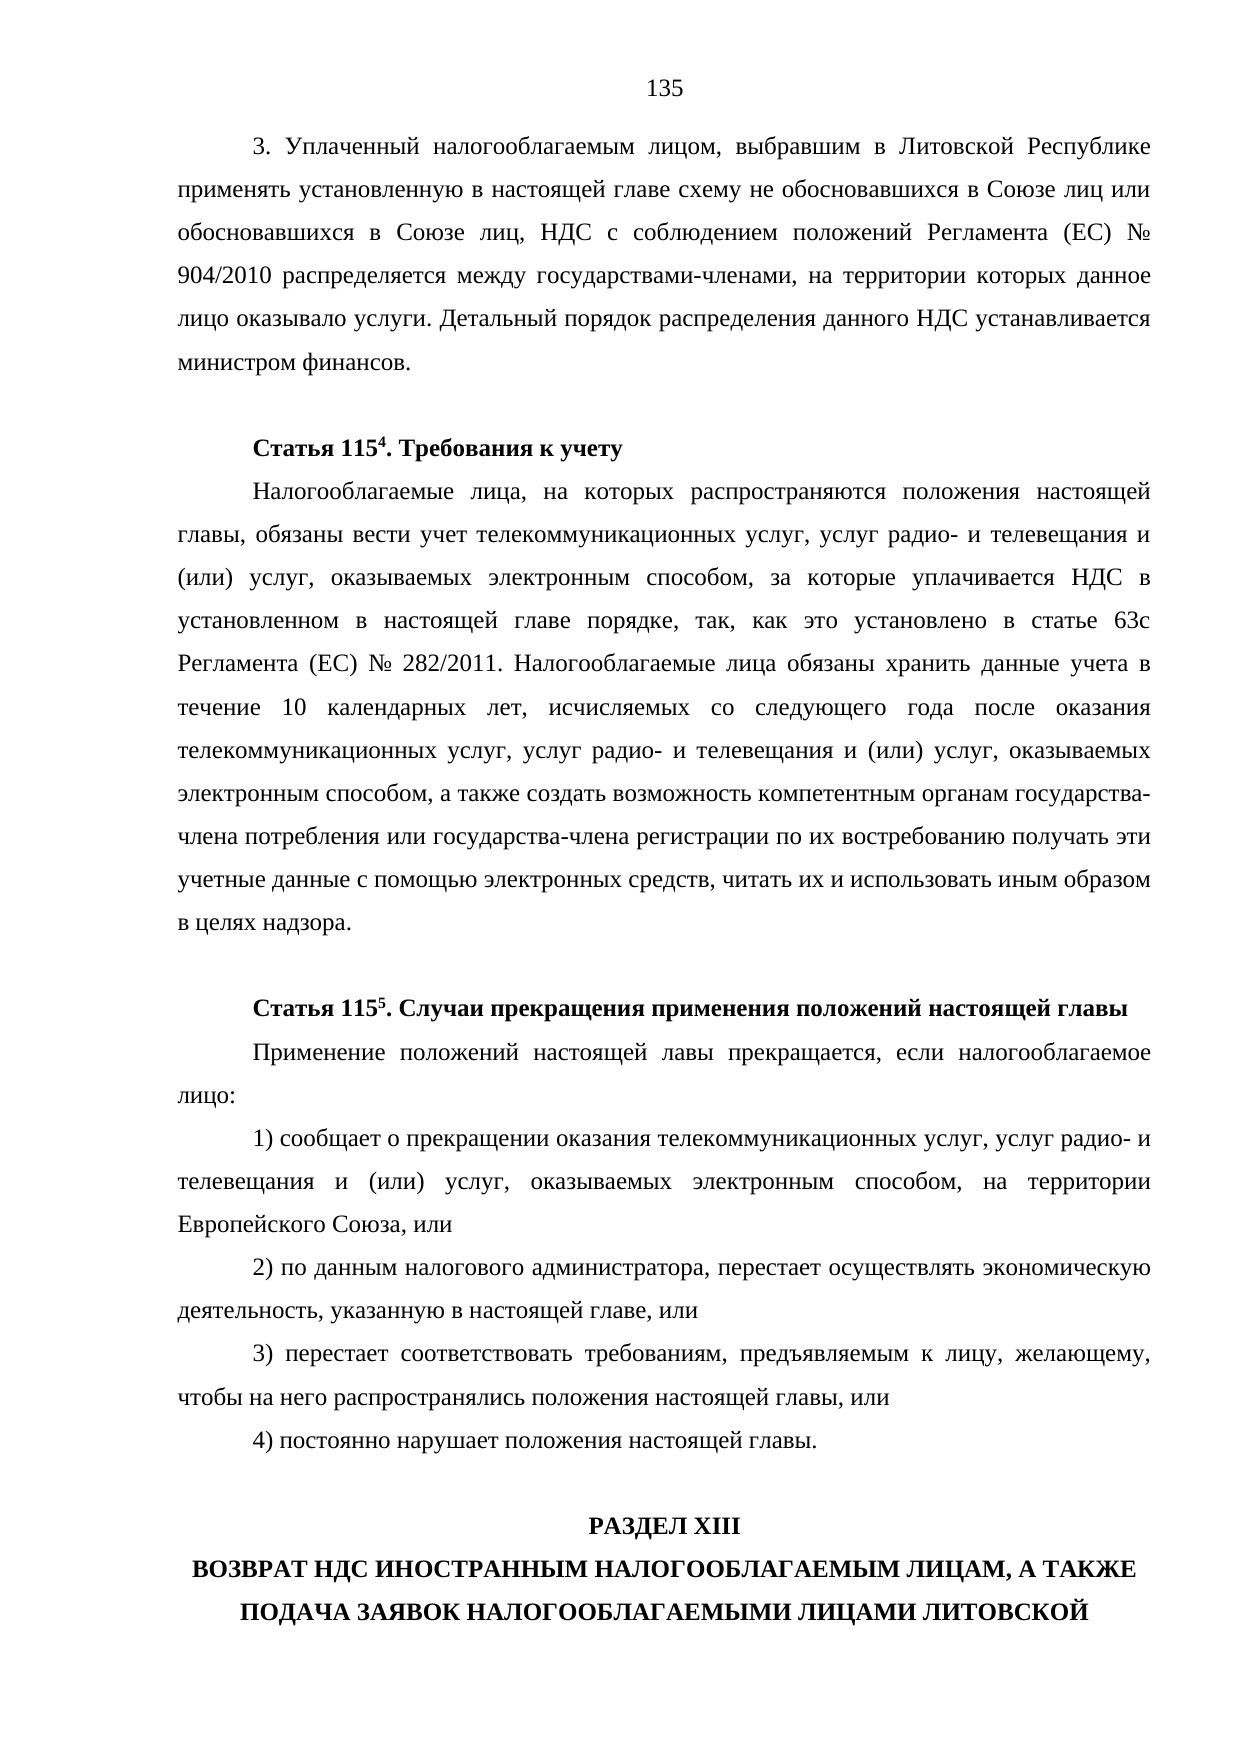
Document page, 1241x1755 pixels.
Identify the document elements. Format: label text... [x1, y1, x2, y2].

text 4) постоянно нарушает положения настоящей главы. [177, 1425, 1152, 1453]
text РАЗДЕЛ XIII [177, 1511, 1152, 1540]
text Налогооблагаемые лица, на которых распространяются положения настоящей главы, обязаны вести учет телекоммуникационных услуг, услуг радио- и телевещания и (или) услуг, оказываемых электронным способом, за которые уплачивается НДС в установленном в настоящей главе порядке, так, как это установлено в статье 63с Регламента (ЕС) № 282/2011. Налогооблагаемые лица обязаны хранить данные учета в течение 10 календарных лет, исчисляемых со следующего года после оказания телекоммуникационных услуг, услуг радио- и телевещания и (или) услуг, оказываемых электронным способом, а также создать возможность компетентным органам государства-члена потребления или государства-члена регистрации по их востребованию получать эти учетные данные с помощью электронных средств, читать их и использовать иным образом в целях надзора. [177, 476, 1152, 936]
text 3) перестает соответствовать требованиям, предъявляемым к лицу, желающему, чтобы на него распространялись положения настоящей главы, или [177, 1338, 1152, 1410]
text ВОЗВРАТ НДС ИНОСТРАННЫМ НАЛОГООБЛАГАЕМЫМ ЛИЦАМ, А ТАКЖЕ ПОДАЧА ЗАЯВОК НАЛОГООБЛАГАЕМЫМИ ЛИЦАМИ ЛИТОВСКОЙ [177, 1554, 1152, 1626]
text Статья 1154. Требования к учету [177, 433, 1152, 462]
text 3. Уплаченный налогооблагаемым лицом, выбравшим в Литовской Республике применять установленную в настоящей главе схему не обосновавшихся в Союзе лиц или обосновавшихся в Союзе лиц, НДС с соблюдением положений Регламента (ЕС) № 904/2010 распределяется между государствами-членами, на территории которых данное лицо оказывало услуги. Детальный порядок распределения данного НДС устанавливается министром финансов. [177, 131, 1152, 375]
text Статья 1155. Случаи прекращения применения положений настоящей главы [177, 993, 1152, 1022]
text 2) по данным налогового администратора, перестает осуществлять экономическую деятельность, указанную в настоящей главе, или [177, 1252, 1152, 1324]
text Применение положений настоящей лавы прекращается, если налогооблагаемое лицо: [177, 1037, 1152, 1108]
text 1) сообщает о прекращении оказания телекоммуникационных услуг, услуг радио- и телевещания и (или) услуг, оказываемых электронным способом, на территории Европейского Союза, или [177, 1123, 1152, 1238]
